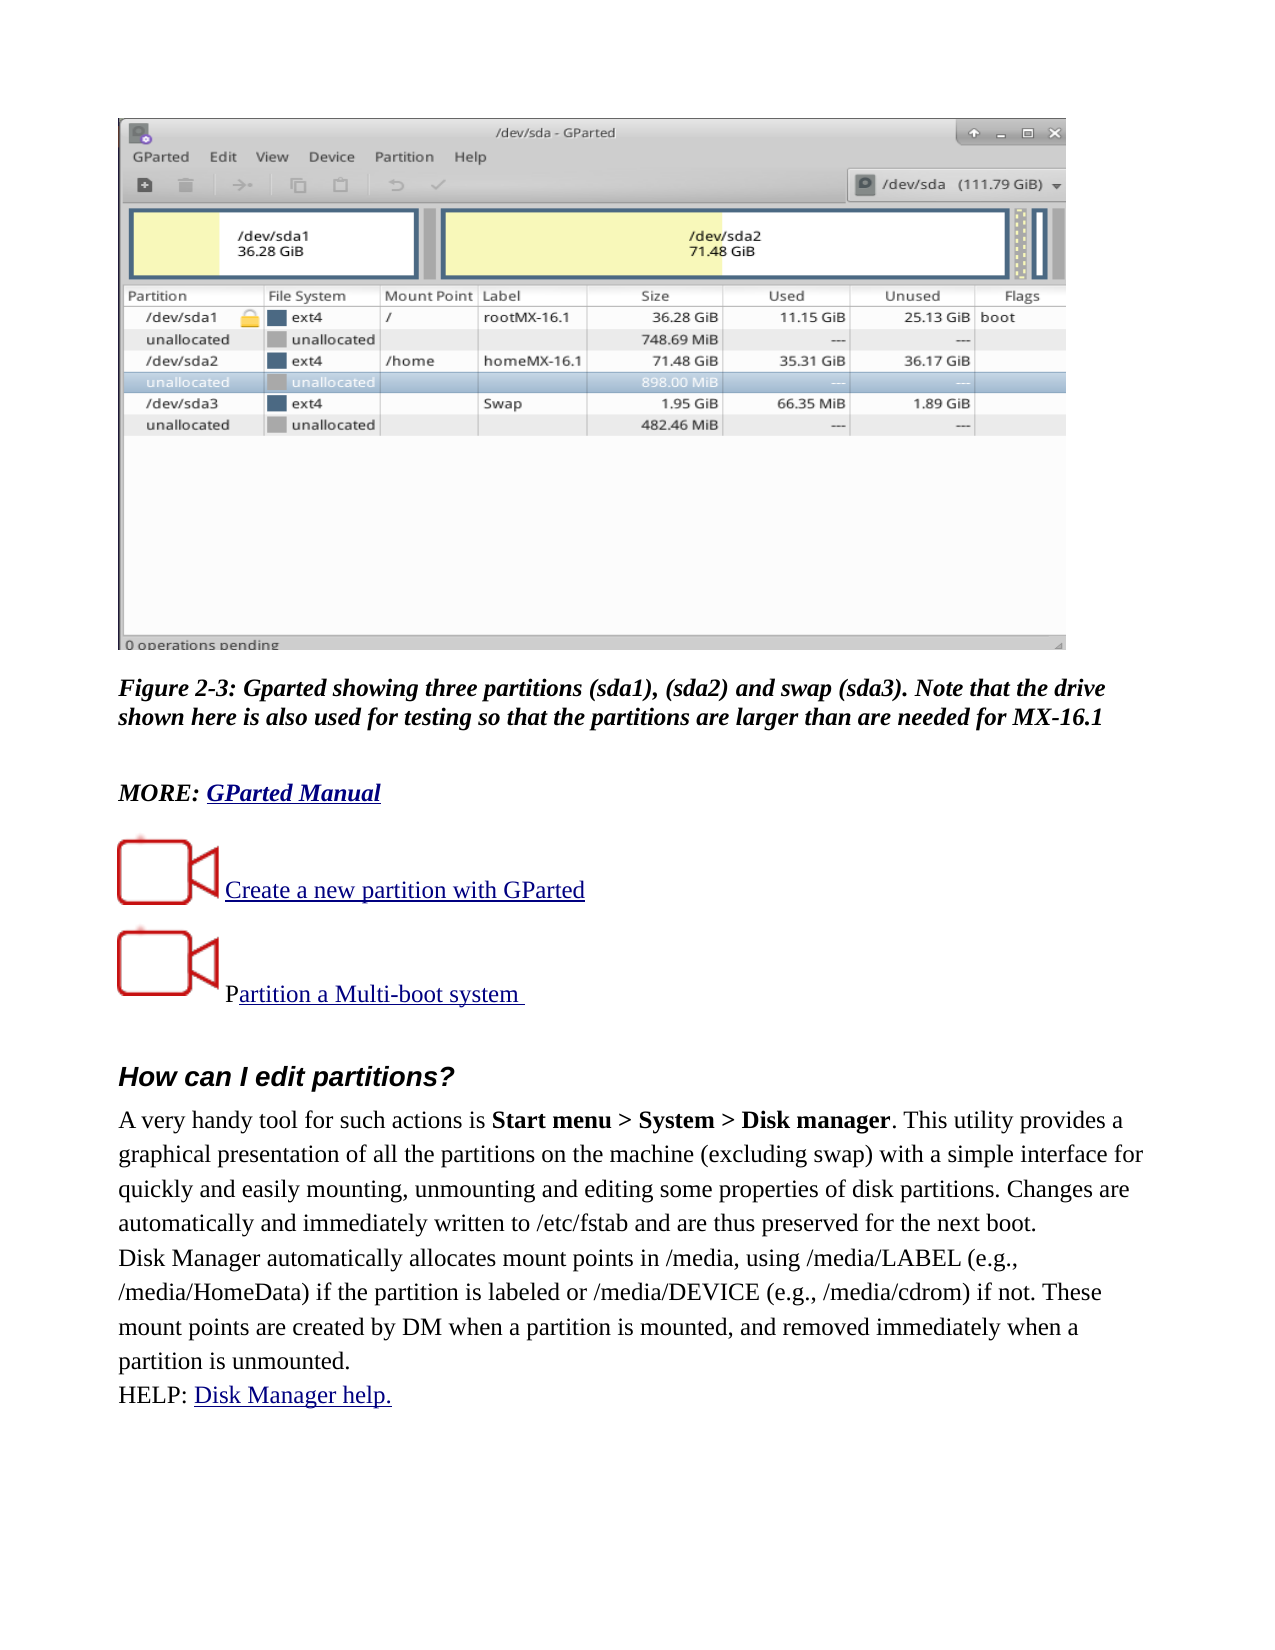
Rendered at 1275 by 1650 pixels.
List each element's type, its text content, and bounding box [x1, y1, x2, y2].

text A very handy tool for such actions is Start menu > System > Disk manager. This utility provides a graphical presentation of all the partitions on the machine (excluding swap) with a simple interface for quickly and easily mounting, unmounting and editing some properties of disk partitions. Changes are automatically and immediately written to /etc/fstab and are thus preserved for the next boot. [118, 1105, 1157, 1237]
text HELP: Disk Manager help. [118, 1381, 1157, 1409]
text Create a new partition with GParted [219, 875, 1157, 904]
text Partition a Multi-boot system [118, 979, 1157, 1008]
picture [118, 118, 1066, 650]
subtitle How can I edit partitions? [118, 1060, 1157, 1092]
text Disk Manager automatically allocates mount points in /media, using /media/LABEL (e.g., /media/HomeData) if the partition is labeled or /media/DEVICE (e.g., /media/cdrom) if not. These mount points are created by DM when a partition is mounted, and removed immediately when a partition is unmounted. [118, 1243, 1157, 1375]
text Figure 2-3: Gparted showing three partitions (sda1), (sda2) and swap (sda3). Note that the drive shown here is also used for testing so that the partitions are larger than are needed for MX-16.1 [118, 673, 1157, 731]
text MORE: GParted Manual [118, 778, 1157, 806]
picture [117, 912, 219, 996]
picture [117, 821, 219, 905]
